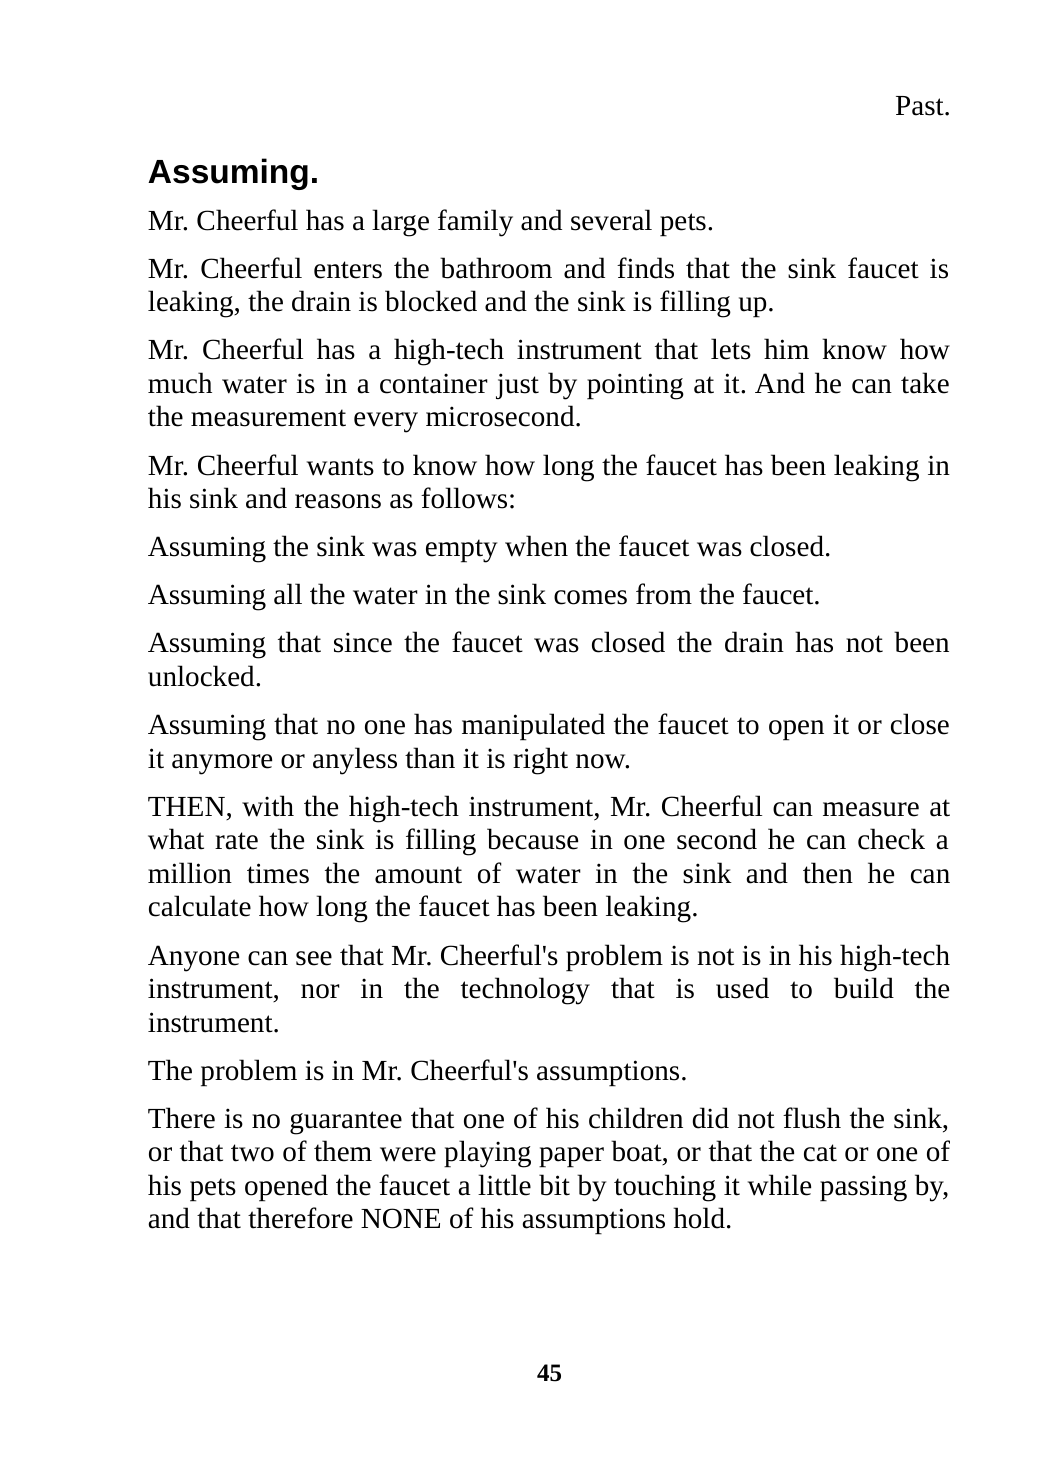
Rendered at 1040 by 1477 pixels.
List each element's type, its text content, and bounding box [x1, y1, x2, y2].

text Anyone can see that Mr. Cheerful's problem is not is in his high-tech instrument, nor in the technology that is used to build the instrument. [148, 938, 951, 1038]
text The problem is in Mr. Cheerful's assumptions. [148, 1053, 951, 1086]
text Mr. Cheerful has a large family and several pets. [148, 203, 951, 236]
text Mr. Cheerful has a high-tech instrument that lets him know how much water is in a container just by pointing at it. And he can take the measurement every microsecond. [148, 332, 951, 433]
subtitle Assuming. [148, 152, 951, 190]
text Assuming all the water in the sink comes from the faucet. [148, 577, 951, 611]
text THEN, with the high-tech instrument, Mr. Cheerful can measure at what rate the sink is filling because in one second he can check a million times the amount of water in the sink and then he can calculate how long the faucet has been leaking. [148, 789, 951, 923]
text Assuming that no one has manipulated the faucet to open it or close it anymore or anyless than it is right now. [148, 707, 951, 774]
text Mr. Cheerful wants to know how long the faucet has been leaking in his sink and reasons as follows: [148, 448, 951, 515]
text Assuming that since the faucet was closed the drain has not been unlocked. [148, 626, 951, 693]
text Assuming the sink was empty when the faucet was closed. [148, 529, 951, 563]
text Mr. Cheerful enters the bathroom and finds that the sink faucet is leaking, the drain is blocked and the sink is filling up. [148, 251, 951, 318]
text There is no guarantee that one of his children did not flush the sink, or that two of them were playing paper boat, or that the cat or one of his pets opened the faucet a little bit by touching it while passing by, and that therefore NONE of his assumptions hold. [148, 1101, 951, 1235]
